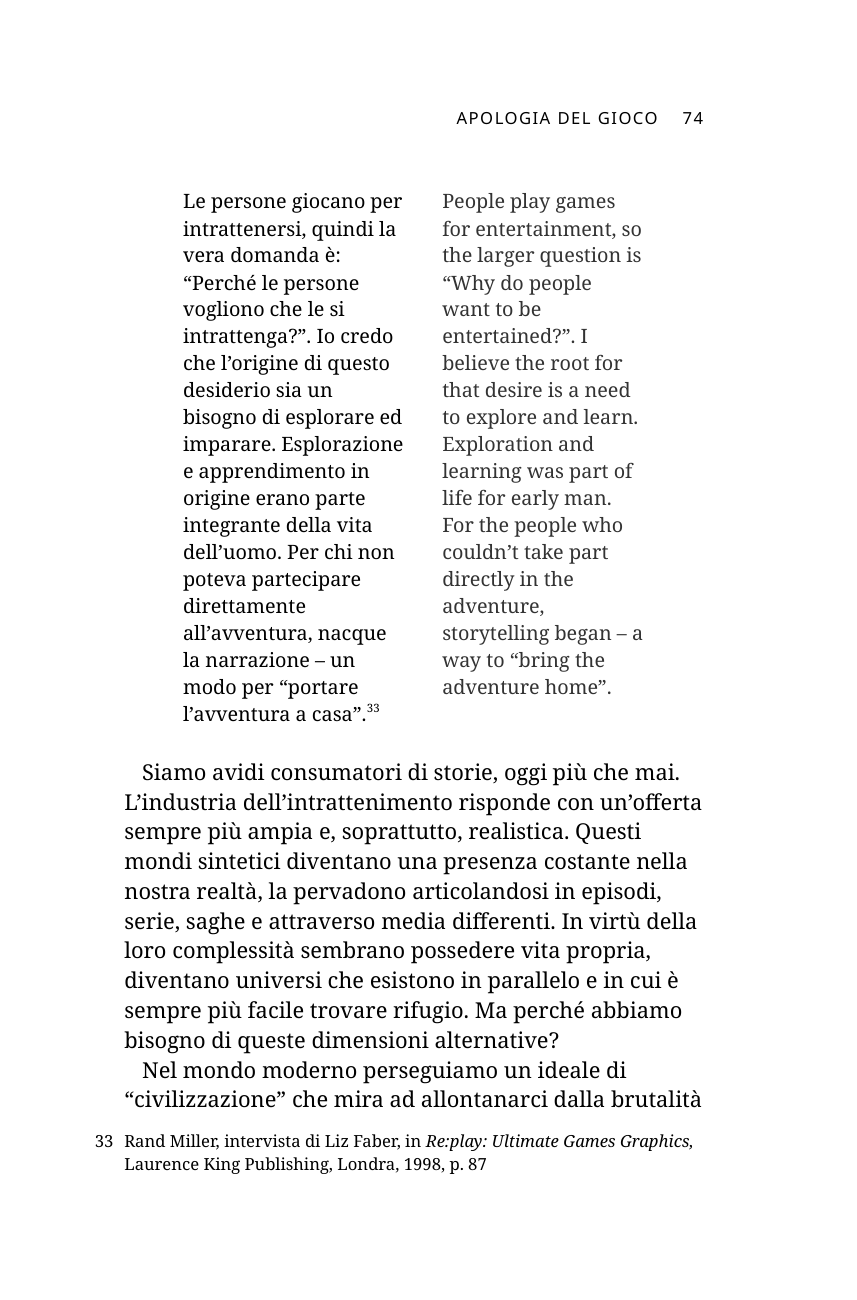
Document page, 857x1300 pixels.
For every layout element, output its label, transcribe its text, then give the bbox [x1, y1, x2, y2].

text Nel mondo moderno perseguiamo un ideale di “civilizzazione” che mira ad allontanarci dalla brutalità [124, 1055, 703, 1114]
table_header Le persone giocano per intrattenersi, quindi la vera domanda è: “Perché le persone vogliono che le si intrattenga?”. Io credo che l’origine di questo desiderio sia un bisogno di esplorare ed imparare. Esplorazione e apprendimento in origine erano parte integrante della vita dell’uomo. Per chi non poteva partecipare direttamente all’avventura, nacque la narrazione – un modo per “portare l’avventura a casa”. [177, 159, 424, 757]
text Siamo avidi consumatori di storie, oggi più che mai. L’industria dell’intrattenimento risponde con un’offerta sempre più ampia e, soprattutto, realistica. Questi mondi sintetici diventano una presenza costante nella nostra realtà, la pervadono articolandosi in episodi, serie, saghe e attraverso media differenti. In virtù della loro complessità sembrano possedere vita propria, diventano universi che esistono in parallelo e in cui è sempre più facile trovare rifugio. Ma perché abbiamo bisogno di queste dimensioni alternative? [124, 757, 703, 1055]
table_header People play games for entertainment, so the larger question is “Why do people want to be entertained?”. I believe the root for that desire is a need to explore and learn. Exploration and learning was part of life for early man. For the people who couldn’t take part directly in the adventure, storytelling began – a way to “bring the adventure home”. [425, 159, 650, 757]
